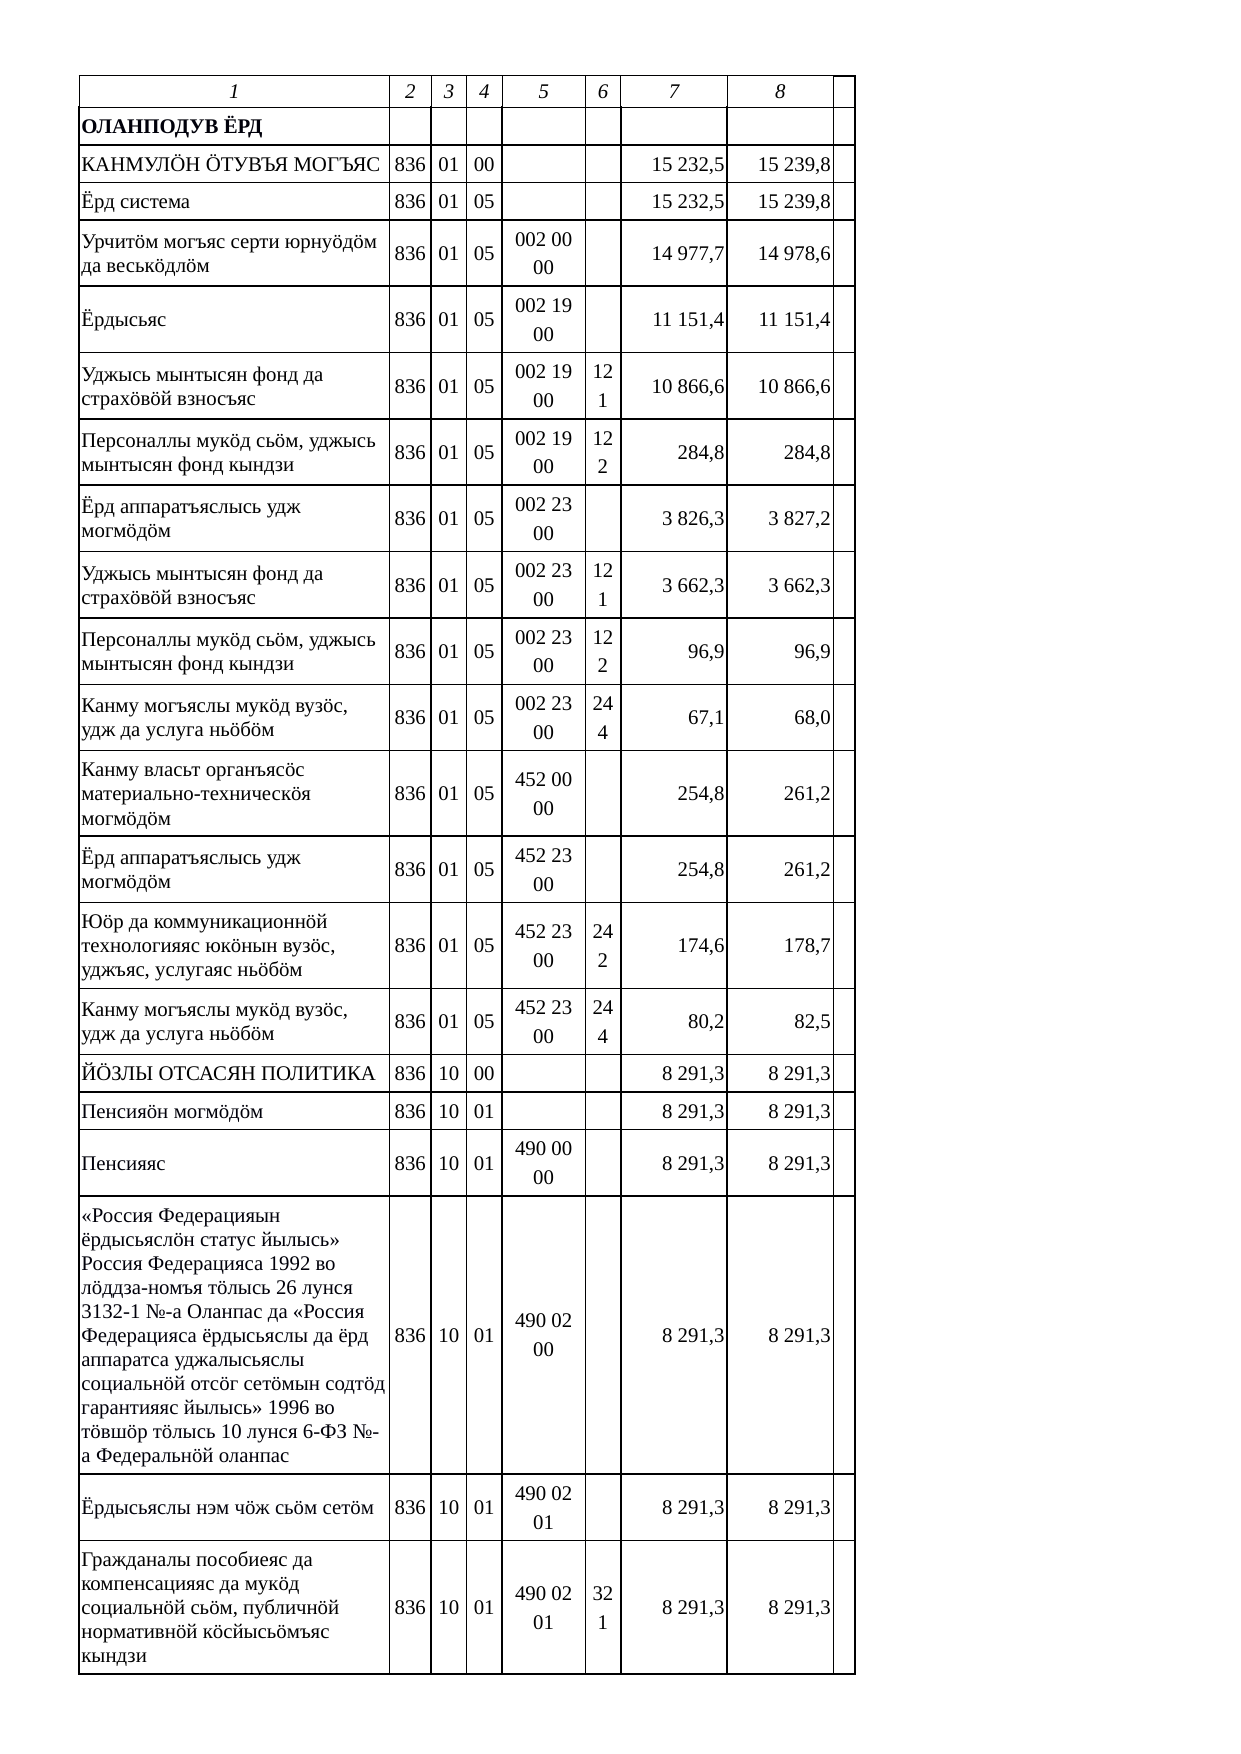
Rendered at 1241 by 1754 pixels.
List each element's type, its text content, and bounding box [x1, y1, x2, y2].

table_cell 05 [467, 287, 501, 352]
table_cell 836 [390, 1130, 430, 1195]
table_cell 8 291,3 [728, 1130, 833, 1195]
table_cell 836 [390, 146, 430, 181]
table_cell 01 [432, 903, 466, 987]
table_cell [834, 221, 854, 285]
table_cell [834, 486, 854, 551]
table_header 8 [728, 76, 833, 106]
table_cell 10 866,6 [728, 353, 833, 418]
table_cell 05 [467, 989, 501, 1054]
table_cell 05 [467, 903, 501, 987]
table_cell [586, 146, 620, 181]
table_cell Уджысь мынтысян фонд да страхӧвӧй взносъяс [80, 552, 389, 617]
table_cell 321 [586, 1541, 620, 1673]
table_header 1 [80, 76, 389, 106]
table_cell 261,2 [728, 751, 833, 835]
table_cell 836 [390, 183, 430, 219]
table_cell 836 [390, 989, 430, 1054]
table_cell 01 [432, 353, 466, 418]
table_cell [586, 1130, 620, 1195]
table_cell [503, 1093, 585, 1129]
table_cell Гражданалы пособиеяс да компенсацияяс да мукӧд социальнӧй сьӧм, публичнӧй нормативнӧй кӧсйысьӧмъяс кындзи [80, 1541, 389, 1673]
table_cell 836 [390, 1197, 430, 1473]
table_cell ОЛАНПОДУВ ЁРД [80, 108, 389, 144]
table_cell КАНМУЛӦН ӦТУВЪЯ МОГЪЯС [80, 146, 389, 181]
table_cell 002 23 00 [503, 486, 585, 551]
table_cell 3 662,3 [622, 552, 726, 617]
table_cell 01 [467, 1130, 501, 1195]
table_cell [834, 287, 854, 352]
table_cell 836 [390, 353, 430, 418]
table_cell 05 [467, 685, 501, 750]
table_cell Юӧр да коммуникационнӧй технологияяс юкӧнын вузӧс, уджъяс, услугаяс ньӧбӧм [80, 903, 389, 987]
table_cell 01 [432, 837, 466, 902]
table_cell [586, 1093, 620, 1129]
table_cell 05 [467, 183, 501, 219]
table_cell 284,8 [622, 420, 726, 484]
table_cell [834, 619, 854, 683]
table_cell 836 [390, 486, 430, 551]
table_cell 490 00 00 [503, 1130, 585, 1195]
table_cell 05 [467, 837, 501, 902]
table_header 2 [390, 76, 431, 106]
table_cell 05 [467, 552, 501, 617]
table_cell 96,9 [622, 619, 726, 683]
table_cell 68,0 [728, 685, 833, 750]
table_cell 01 [432, 146, 466, 181]
table_cell 122 [586, 619, 620, 683]
table_cell [503, 183, 585, 219]
table_cell Ёрдысьяслы нэм чӧж сьӧм сетӧм [80, 1475, 389, 1539]
table_cell 14 977,7 [622, 221, 726, 285]
table_cell 01 [467, 1541, 501, 1673]
table_cell 254,8 [622, 751, 726, 835]
table_cell 121 [586, 353, 620, 418]
table_cell [586, 183, 620, 219]
table_cell 01 [432, 287, 466, 352]
table_cell [586, 108, 620, 144]
table_cell 002 23 00 [503, 619, 585, 683]
table_header 6 [586, 76, 620, 106]
table_cell 67,1 [622, 685, 726, 750]
table_cell 8 291,3 [728, 1093, 833, 1129]
table_cell 002 23 00 [503, 552, 585, 617]
table_cell 8 291,3 [622, 1093, 726, 1129]
table_cell [834, 989, 854, 1054]
table_cell [586, 486, 620, 551]
table_cell 3 662,3 [728, 552, 833, 617]
table_cell Канму могъяслы мукӧд вузӧс, удж да услуга ньӧбӧм [80, 989, 389, 1054]
table_cell 244 [586, 989, 620, 1054]
table_cell 01 [467, 1475, 501, 1539]
table_cell 3 826,3 [622, 486, 726, 551]
table_cell [834, 903, 854, 987]
table_cell 8 291,3 [728, 1055, 833, 1091]
table_cell 836 [390, 837, 430, 902]
table_cell [834, 685, 854, 750]
table_cell 00 [467, 1055, 501, 1091]
table_cell 178,7 [728, 903, 833, 987]
table_cell 01 [432, 221, 466, 285]
table_cell 01 [432, 685, 466, 750]
table_cell 14 978,6 [728, 221, 833, 285]
table_cell 05 [467, 221, 501, 285]
table_cell [503, 146, 585, 181]
table_cell 96,9 [728, 619, 833, 683]
table_cell 8 291,3 [622, 1541, 726, 1673]
table_cell [834, 146, 854, 181]
table_cell 05 [467, 486, 501, 551]
table_cell 8 291,3 [728, 1475, 833, 1539]
table_header 5 [503, 76, 585, 106]
table_cell Персоналлы мукӧд сьӧм, уджысь мынтысян фонд кындзи [80, 619, 389, 683]
table_cell 01 [432, 486, 466, 551]
table_cell 284,8 [728, 420, 833, 484]
table_cell 836 [390, 1093, 430, 1129]
table_cell 8 291,3 [728, 1197, 833, 1473]
table_cell [834, 420, 854, 484]
table_cell 01 [432, 183, 466, 219]
table_cell 15 239,8 [728, 183, 833, 219]
table_cell 836 [390, 1475, 430, 1539]
table_cell 10 [432, 1197, 466, 1473]
table_cell 836 [390, 751, 430, 835]
table_cell 452 00 00 [503, 751, 585, 835]
table_cell «Россия Федерацияын ёрдысьяслӧн статус йылысь» Россия Федерацияса 1992 во лӧддза-номъя тӧлысь 26 лунся 3132-1 №-а Оланпас да «Россия Федерацияса ёрдысьяслы да ёрд аппаратса уджалысьяслы социальнӧй отсӧг сетӧмын содтӧд гарантияяс йылысь» 1996 во тӧвшӧр тӧлысь 10 лунся 6-ФЗ №-а Федеральнӧй оланпас [80, 1197, 389, 1473]
table_cell 002 00 00 [503, 221, 585, 285]
table_cell 122 [586, 420, 620, 484]
table_cell 01 [432, 751, 466, 835]
table_cell 01 [432, 989, 466, 1054]
table_cell 254,8 [622, 837, 726, 902]
table_cell 8 291,3 [622, 1055, 726, 1091]
table_cell 05 [467, 751, 501, 835]
table_cell 01 [432, 420, 466, 484]
table_cell [586, 1197, 620, 1473]
table_cell 8 291,3 [622, 1197, 726, 1473]
table_header 7 [621, 76, 727, 106]
table_cell 452 23 00 [503, 837, 585, 902]
table_cell 10 [432, 1093, 466, 1129]
table_cell 10 [432, 1055, 466, 1091]
table_cell [834, 1475, 854, 1539]
table_cell 8 291,3 [622, 1130, 726, 1195]
table_cell [586, 287, 620, 352]
table_cell [586, 751, 620, 835]
table_cell 05 [467, 353, 501, 418]
table_cell 80,2 [622, 989, 726, 1054]
table_cell 01 [467, 1197, 501, 1473]
table_cell 490 02 01 [503, 1475, 585, 1539]
table_cell 242 [586, 903, 620, 987]
table_header 3 [432, 76, 466, 106]
table_cell [728, 108, 833, 144]
table_cell [834, 751, 854, 835]
table_cell 82,5 [728, 989, 833, 1054]
table_cell Пенсияяс [80, 1130, 389, 1195]
table_cell Канму власьт органъясӧс материально-техническӧя могмӧдӧм [80, 751, 389, 835]
table_cell [834, 1541, 854, 1673]
table_header 4 [467, 76, 502, 106]
table_cell [834, 837, 854, 902]
table_cell 836 [390, 903, 430, 987]
table_cell [467, 108, 501, 144]
table_cell 836 [390, 619, 430, 683]
table_cell 01 [467, 1093, 501, 1129]
table_cell 15 239,8 [728, 146, 833, 181]
table_cell 00 [467, 146, 501, 181]
table_cell Ёрд система [80, 183, 389, 219]
table_cell Урчитӧм могъяс серти юрнуӧдӧм да веськӧдлӧм [80, 221, 389, 285]
table_cell Ёрд аппаратъяслысь удж могмӧдӧм [80, 837, 389, 902]
table_cell [834, 183, 854, 219]
table_cell [432, 108, 466, 144]
table_cell 05 [467, 420, 501, 484]
table_cell 836 [390, 552, 430, 617]
table_cell 05 [467, 619, 501, 683]
table_cell 836 [390, 1541, 430, 1673]
table_cell [834, 1055, 854, 1091]
table_cell 01 [432, 552, 466, 617]
table_cell [834, 1093, 854, 1129]
table_header [834, 77, 854, 106]
table_cell [586, 221, 620, 285]
table_cell 002 19 00 [503, 287, 585, 352]
table_cell [834, 1130, 854, 1195]
table_cell [622, 108, 726, 144]
table_cell 8 291,3 [728, 1541, 833, 1673]
table_cell Канму могъяслы мукӧд вузӧс, удж да услуга ньӧбӧм [80, 685, 389, 750]
table_cell Ёрд аппаратъяслысь удж могмӧдӧм [80, 486, 389, 551]
table_cell 10 [432, 1475, 466, 1539]
table_cell 002 19 00 [503, 420, 585, 484]
table_cell 01 [432, 619, 466, 683]
table_cell [834, 1197, 854, 1473]
table_cell 244 [586, 685, 620, 750]
table_cell 452 23 00 [503, 989, 585, 1054]
table_cell [834, 552, 854, 617]
table_cell 11 151,4 [728, 287, 833, 352]
table_cell [834, 353, 854, 418]
table_cell Пенсияӧн могмӧдӧм [80, 1093, 389, 1129]
table_cell 15 232,5 [622, 146, 726, 181]
table_cell 3 827,2 [728, 486, 833, 551]
table_cell 121 [586, 552, 620, 617]
table_cell 836 [390, 685, 430, 750]
table_cell [390, 108, 430, 144]
table_cell [503, 108, 585, 144]
table_cell 836 [390, 1055, 430, 1091]
table_cell [834, 108, 854, 144]
table_cell 836 [390, 287, 430, 352]
table_cell 261,2 [728, 837, 833, 902]
table_cell 10 [432, 1541, 466, 1673]
table_cell 10 [432, 1130, 466, 1195]
table_cell 452 23 00 [503, 903, 585, 987]
table_cell 174,6 [622, 903, 726, 987]
table_cell Уджысь мынтысян фонд да страхӧвӧй взносъяс [80, 353, 389, 418]
table_cell 490 02 00 [503, 1197, 585, 1473]
table_cell 11 151,4 [622, 287, 726, 352]
table_cell 002 23 00 [503, 685, 585, 750]
table_cell Ёрдысьяс [80, 287, 389, 352]
table_cell 836 [390, 420, 430, 484]
table_cell 836 [390, 221, 430, 285]
table_cell [586, 837, 620, 902]
table_cell 8 291,3 [622, 1475, 726, 1539]
table_cell 002 19 00 [503, 353, 585, 418]
table_cell 15 232,5 [622, 183, 726, 219]
table_cell 490 02 01 [503, 1541, 585, 1673]
table_cell 10 866,6 [622, 353, 726, 418]
table_cell [586, 1055, 620, 1091]
table_cell ЙӦЗЛЫ ОТСАСЯН ПОЛИТИКА [80, 1055, 389, 1091]
table_cell Персоналлы мукӧд сьӧм, уджысь мынтысян фонд кындзи [80, 420, 389, 484]
table_cell [586, 1475, 620, 1539]
table_cell [503, 1055, 585, 1091]
